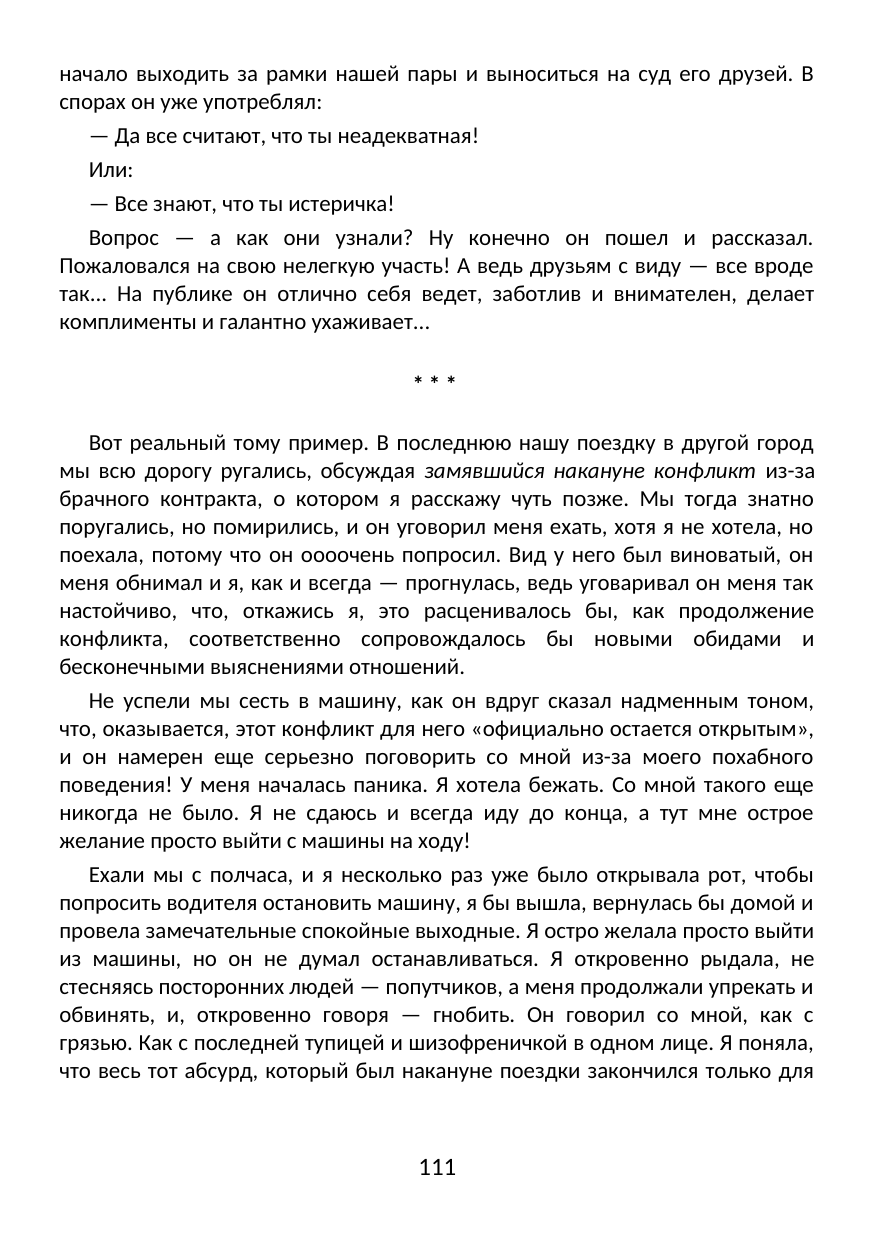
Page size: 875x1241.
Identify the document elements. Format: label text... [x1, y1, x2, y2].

text Вопрос — а как они узнали? Ну конечно он пошел и рассказал. Пожаловался на свою нелегкую участь! А ведь друзьям с виду — все вроде так... На публике он отлично себя ведет, заботлив и внимателен, делает комплименты и галантно ухаживает... [59, 223, 815, 335]
subtitle * * * [59, 370, 815, 398]
text Не успели мы сесть в машину, как он вдруг сказал надменным тоном, что, оказывается, этот конфликт для него «официально остается открытым», и он намерен еще серьезно поговорить со мной из-за моего похабного поведения! У меня началась паника. Я хотела бежать. Со мной такого еще никогда не было. Я не сдаюсь и всегда иду до конца, а тут мне острое желание просто выйти с машины на ходу! [59, 686, 815, 854]
text — Да все считают, что ты неадекватная! [59, 121, 815, 149]
text Вот реальный тому пример. В последнюю нашу поездку в другой город мы всю дорогу ругались, обсуждая замявшийся накануне конфликт из-за брачного контракта, о котором я расскажу чуть позже. Мы тогда знатно поругались, но помирились, и он уговорил меня ехать, хотя я не хотела, но поехала, потому что он оооочень попросил. Вид у него был виноватый, он меня обнимал и я, как и всегда — прогнулась, ведь уговаривал он меня так настойчиво, что, откажись я, это расценивалось бы, как продолжение конфликта, соответственно сопровождалось бы новыми обидами и бесконечными выяснениями отношений. [59, 428, 815, 680]
text Или: [59, 155, 815, 183]
text — Все знают, что ты истеричка! [59, 189, 815, 217]
text Ехали мы с полчаса, и я несколько раз уже было открывала рот, чтобы попросить водителя остановить машину, я бы вышла, вернулась бы домой и провела замечательные спокойные выходные. Я остро желала просто выйти из машины, но он не думал останавливаться. Я откровенно рыдала, не стесняясь посторонних людей — попутчиков, а меня продолжали упрекать и обвинять, и, откровенно говоря — гнобить. Он говорил со мной, как с грязью. Как с последней тупицей и шизофреничкой в одном лице. Я поняла, что весь тот абсурд, который был накануне поездки закончился только для [59, 860, 815, 1084]
text начало выходить за рамки нашей пары и выноситься на суд его друзей. В спорах он уже употреблял: [59, 59, 815, 115]
